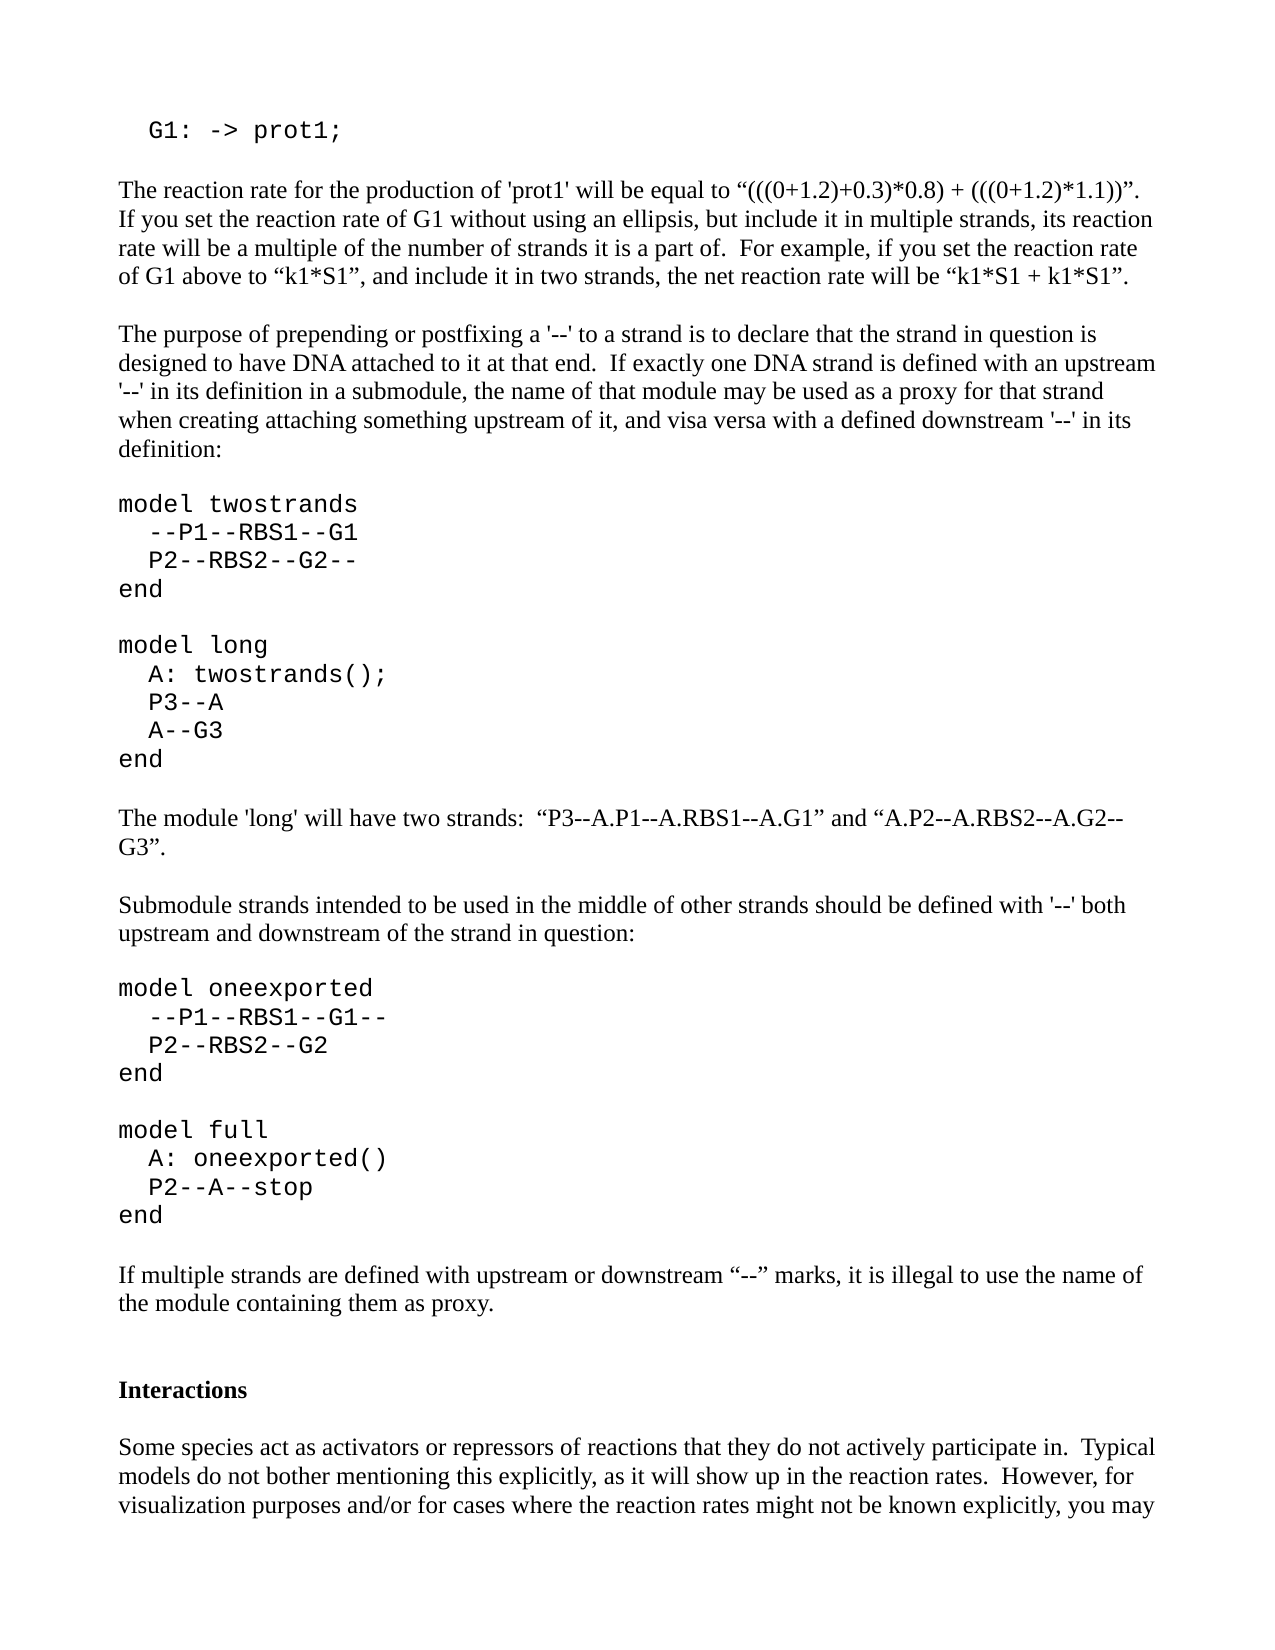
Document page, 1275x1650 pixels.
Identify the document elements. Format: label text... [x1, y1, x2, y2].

text --P1--RBS1--G1-- [118, 1004, 1157, 1033]
text If multiple strands are defined with upstream or downstream “--” marks, it is illegal to use the name of the module containing them as proxy. [118, 1260, 1157, 1317]
text The module 'long' will have two strands: “P3--A.P1--A.RBS1--A.G1” and “A.P2--A.RBS2--A.G2--G3”. [118, 803, 1157, 861]
text P3--A [118, 690, 1157, 718]
text P2--A--stop [118, 1174, 1157, 1203]
text A--G3 [118, 718, 1157, 746]
text model twostrands [118, 491, 1157, 520]
text The purpose of prepending or postfixing a '--' to a strand is to declare that the strand in question is designed to have DNA attached to it at that end. If exactly one DNA strand is defined with an upstream '--' in its definition in a submodule, the name of that module may be used as a proxy for that strand when creating attaching something upstream of it, and visa versa with a defined downstream '--' in its definition: [118, 319, 1157, 463]
text end [118, 1061, 1157, 1089]
text P2--RBS2--G2 [118, 1033, 1157, 1061]
text Some species act as activators or repressors of reactions that they do not actively participate in. Typical models do not bother mentioning this explicitly, as it will show up in the reaction rates. However, for visualization purposes and/or for cases where the reaction rates might not be known explicitly, you may [118, 1432, 1157, 1518]
text A: twostrands(); [118, 661, 1157, 690]
text If you set the reaction rate of G1 without using an ellipsis, but include it in multiple strands, its reaction rate will be a multiple of the number of strands it is a part of. For example, if you set the reaction rate of G1 above to “k1*S1”, and include it in two strands, the net reaction rate will be “k1*S1 + k1*S1”. [118, 204, 1157, 290]
text end [118, 576, 1157, 605]
text The reaction rate for the production of 'prot1' will be equal to “(((0+1.2)+0.3)*0.8) + (((0+1.2)*1.1))”. [118, 175, 1157, 204]
text end [118, 746, 1157, 775]
text G1: -> prot1; [118, 118, 1157, 146]
text Submodule strands intended to be used in the middle of other strands should be defined with '--' both upstream and downstream of the strand in question: [118, 890, 1157, 947]
text --P1--RBS1--G1 [118, 520, 1157, 548]
text model full [118, 1118, 1157, 1146]
text model oneexported [118, 976, 1157, 1004]
text Interactions [118, 1375, 1157, 1403]
text end [118, 1203, 1157, 1231]
text P2--RBS2--G2-- [118, 548, 1157, 576]
text A: oneexported() [118, 1146, 1157, 1174]
text model long [118, 633, 1157, 661]
